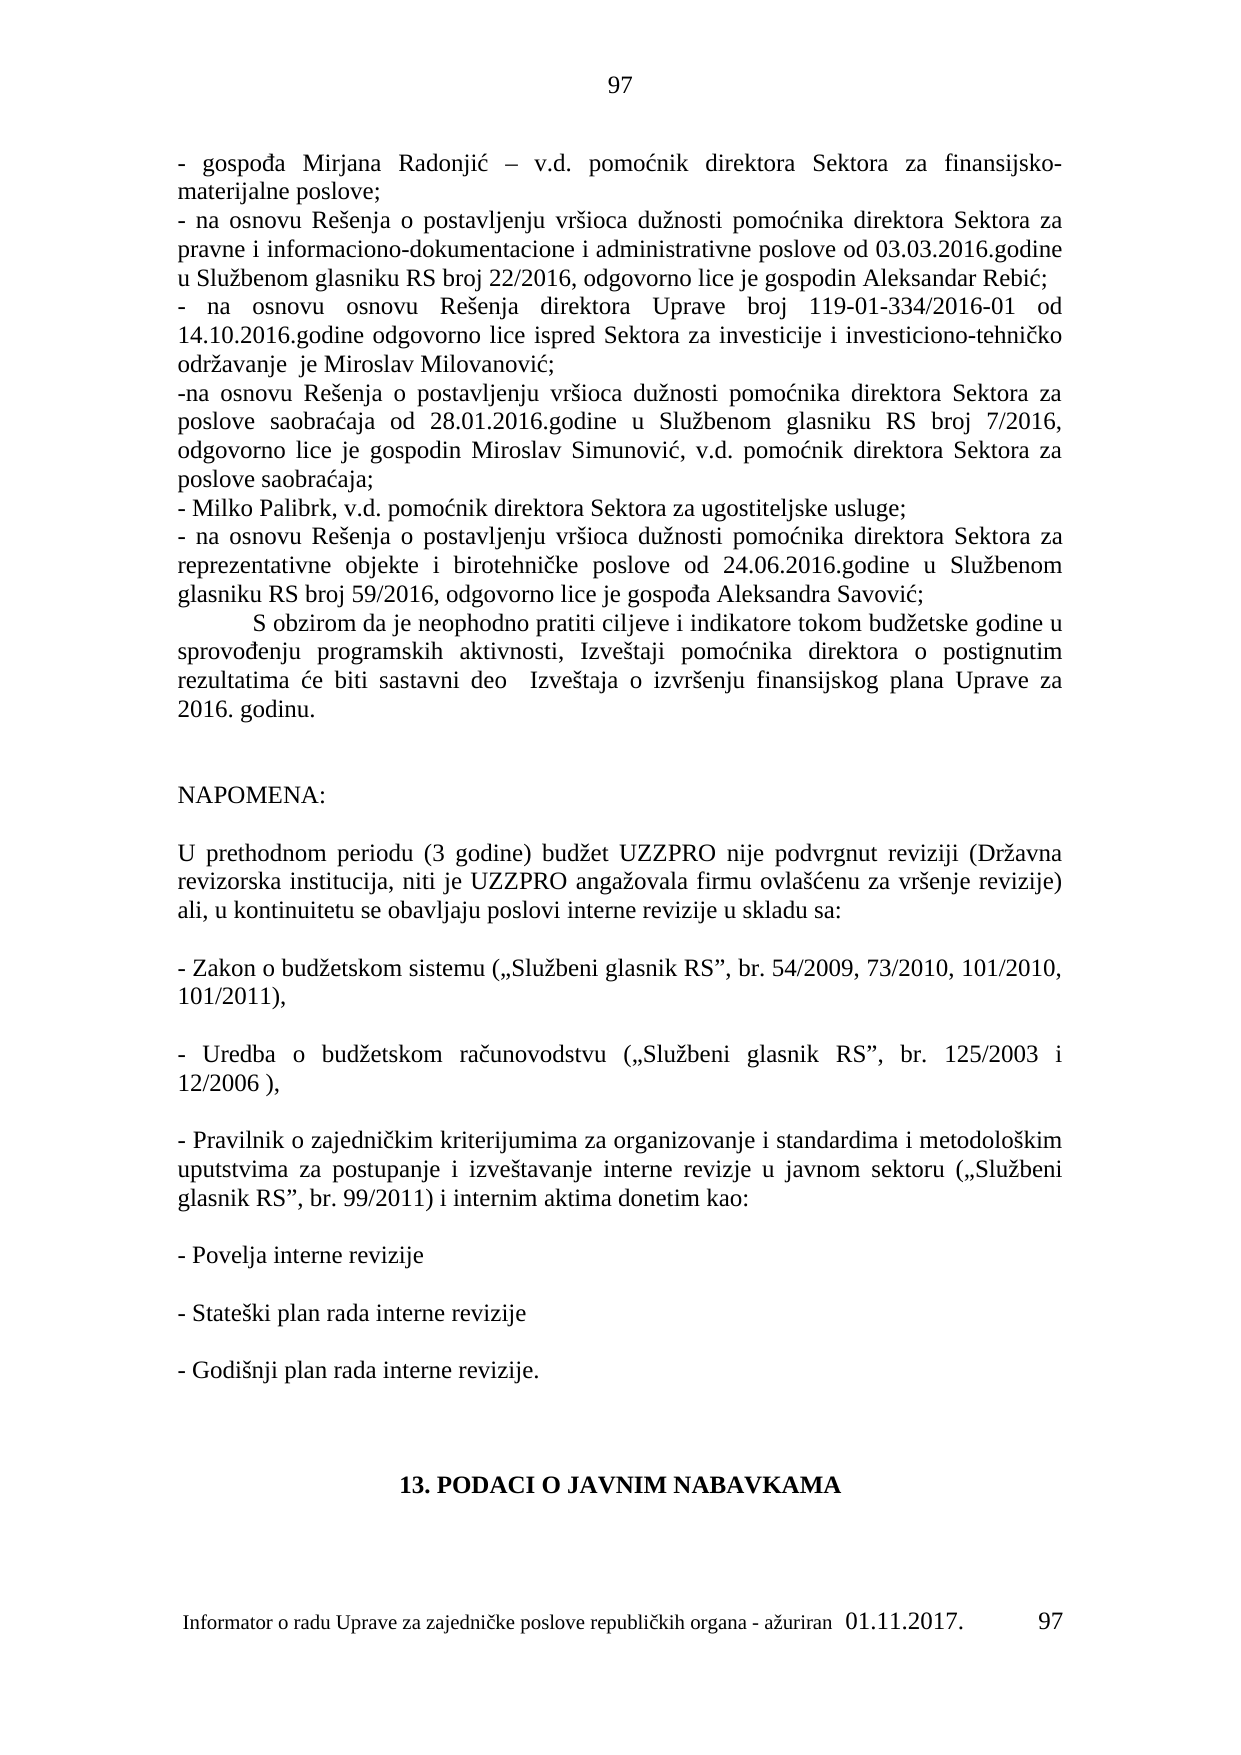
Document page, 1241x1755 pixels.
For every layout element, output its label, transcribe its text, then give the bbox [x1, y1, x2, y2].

text - Godišnji plan rada interne revizije. [177, 1355, 1063, 1384]
text - Milko Palibrk, v.d. pomoćnik direktora Sektora za ugostitelјske usluge; [177, 493, 1063, 521]
text - Zakon o budžetskom sistemu („Službeni glasnik RS”, br. 54/2009, 73/2010, 101/2010, 101/2011), [177, 953, 1063, 1010]
text 13. PODACI O JAVNIM NABAVKAMA [177, 1470, 1063, 1499]
text - Povelјa interne revizije [177, 1240, 1063, 1269]
text - na osnovu osnovu Rešenja direktora Uprave broj 119-01-334/2016-01 od 14.10.2016.godine odgovorno lice ispred Sektora za investicije i investiciono-tehničko održavanje je Miroslav Milovanović; [177, 291, 1063, 378]
text S obzirom da je neophodno pratiti cilјeve i indikatore tokom budžetske godine u sprovođenju programskih aktivnosti, Izveštaji pomoćnika direktora o postignutim rezultatima će biti sastavni deo Izveštaja o izvršenju finansijskog plana Uprave za 2016. godinu. [177, 608, 1063, 723]
text - Stateški plan rada interne revizije [177, 1298, 1063, 1326]
text - Pravilnik o zajedničkim kriterijumima za organizovanje i standardima i metodološkim uputstvima za postupanje i izveštavanje interne revizje u javnom sektoru („Službeni glasnik RS”, br. 99/2011) i internim aktima donetim kao: [177, 1125, 1063, 1211]
text U prethodnom periodu (3 godine) budžet UZZPRO nije podvrgnut reviziji (Državna revizorska institucija, niti je UZZPRO angažovala firmu ovlašćenu za vršenje revizije) ali, u kontinuitetu se obavlјaju poslovi interne revizije u skladu sa: [177, 838, 1063, 924]
text -na osnovu Rešenja o postavlјenju vršioca dužnosti pomoćnika direktora Sektora za poslove saobraćaja od 28.01.2016.godine u Službenom glasniku RS broj 7/2016, odgovorno lice je gospodin Miroslav Simunović, v.d. pomoćnik direktora Sektora za poslove saobraćaja; [177, 378, 1063, 493]
text - na osnovu Rešenja o postavlјenju vršioca dužnosti pomoćnika direktora Sektora za pravne i informaciono-dokumentacione i administrativne poslove od 03.03.2016.godine u Službenom glasniku RS broj 22/2016, odgovorno lice je gospodin Aleksandar Rebić; [177, 205, 1063, 291]
text - gospođa Mirjana Radonjić – v.d. pomoćnik direktora Sektora za finansijsko-materijalne poslove; [177, 148, 1063, 205]
text - na osnovu Rešenja o postavlјenju vršioca dužnosti pomoćnika direktora Sektora za reprezentativne objekte i birotehničke poslove od 24.06.2016.godine u Službenom glasniku RS broj 59/2016, odgovorno lice je gospođa Aleksandra Savović; [177, 521, 1063, 608]
text NAPOMENA: [177, 780, 1063, 809]
text - Uredba o budžetskom računovodstvu („Službeni glasnik RS”, br. 125/2003 i 12/2006 ), [177, 1039, 1063, 1096]
